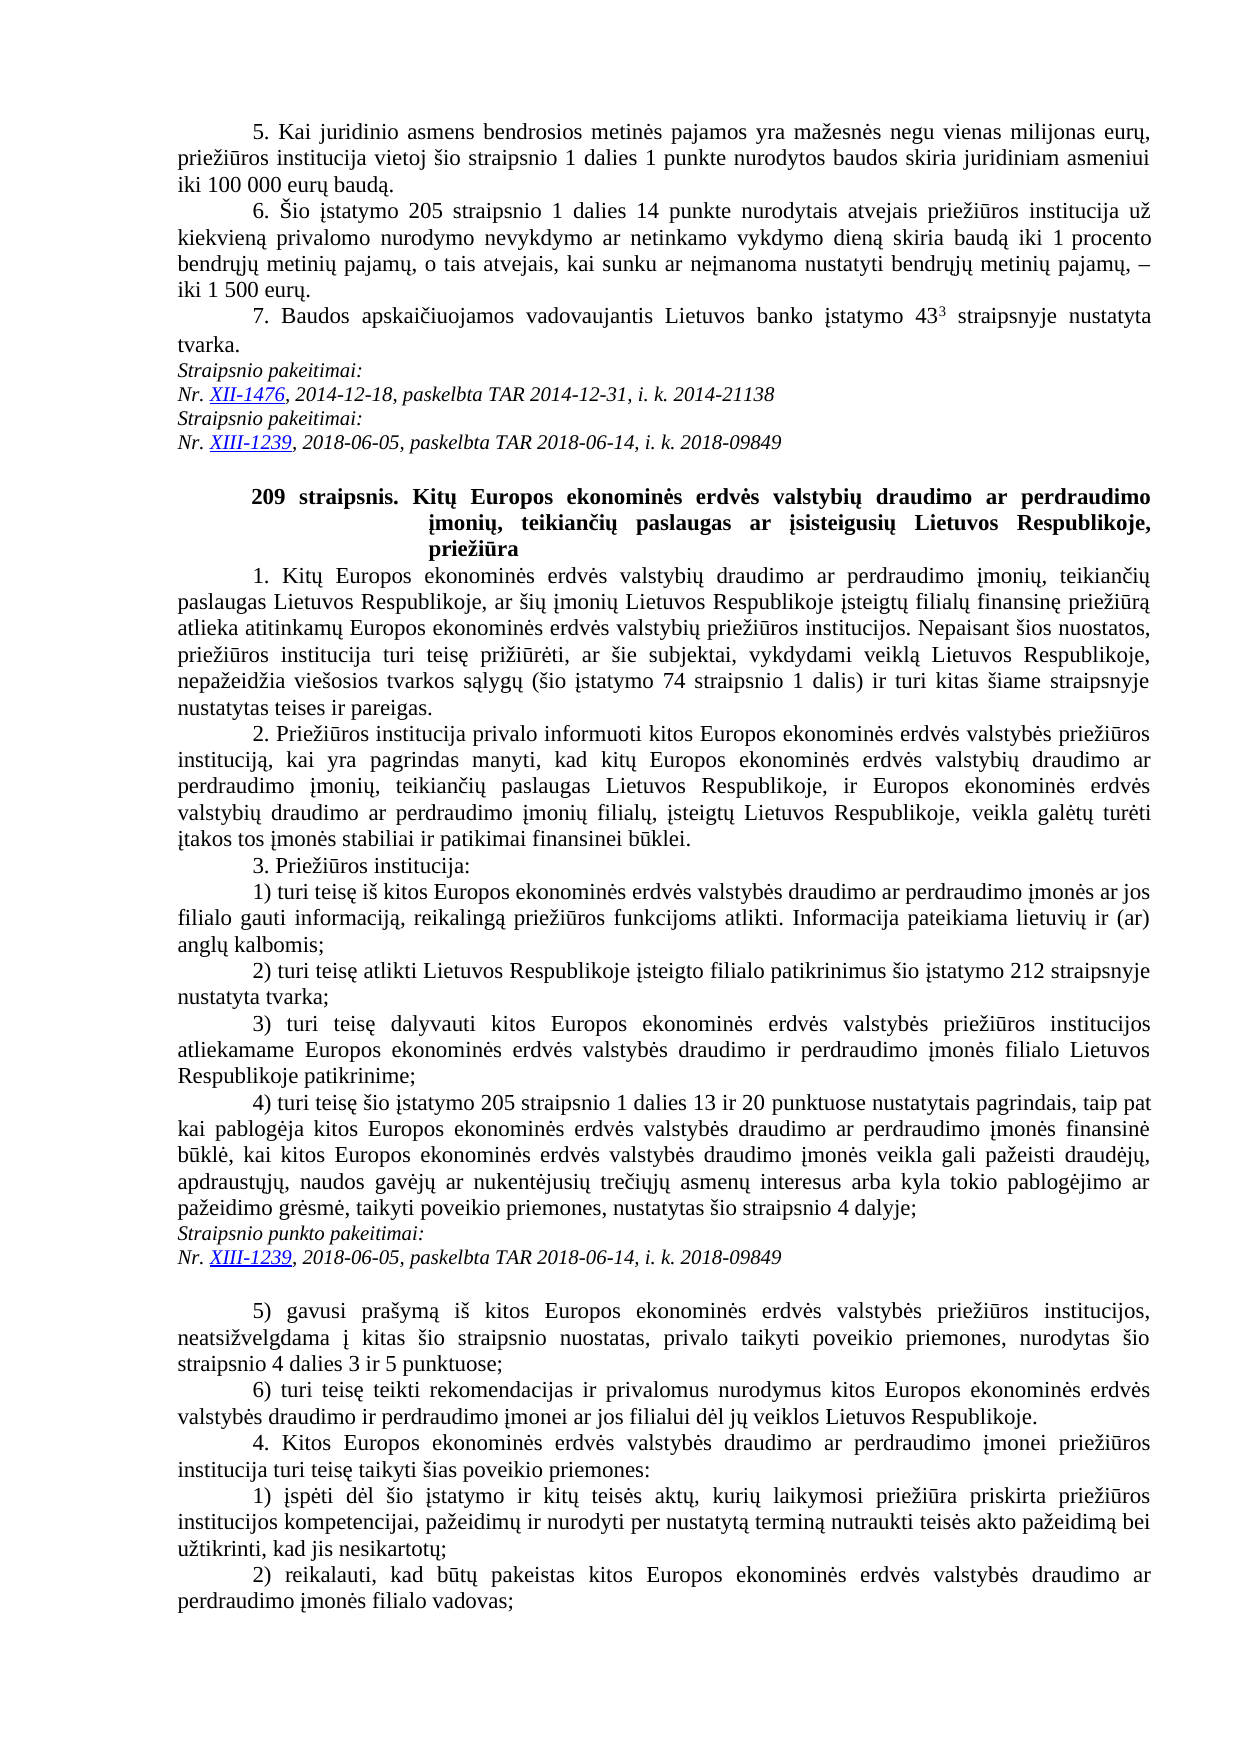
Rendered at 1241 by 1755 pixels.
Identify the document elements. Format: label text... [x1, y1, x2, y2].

text 5. Kai juridinio asmens bendrosios metinės pajamos yra mažesnės negu vienas milijonas eurų, priežiūros institucija vietoj šio straipsnio 1 dalies 1 punkte nurodytos baudos skiria juridiniam asmeniui iki 100 000 eurų baudą. [177, 118, 1152, 197]
text 6. Šio įstatymo 205 straipsnio 1 dalies 14 punkte nurodytais atvejais priežiūros institucija už kiekvieną privalomo nurodymo nevykdymo ar netinkamo vykdymo dieną skiria baudą iki 1 procento bendrųjų metinių pajamų, o tais atvejais, kai sunku ar neįmanoma nustatyti bendrųjų metinių pajamų, – iki 1 500 eurų. [177, 197, 1152, 303]
text 6) turi teisę teikti rekomendacijas ir privalomus nurodymus kitos Europos ekonominės erdvės valstybės draudimo ir perdraudimo įmonei ar jos filialui dėl jų veiklos Lietuvos Respublikoje. [177, 1377, 1152, 1429]
text Nr. XII-1476, 2014-12-18, paskelbta TAR 2014-12-31, i. k. 2014-21138 [177, 382, 1152, 406]
text Straipsnio pakeitimai: [177, 358, 1152, 382]
text 1) turi teisę iš kitos Europos ekonominės erdvės valstybės draudimo ar perdraudimo įmonės ar jos filialo gauti informaciją, reikalingą priežiūros funkcijoms atlikti. Informacija pateikiama lietuvių ir (ar) anglų kalbomis; [177, 878, 1152, 957]
text 1) įspėti dėl šio įstatymo ir kitų teisės aktų, kurių laikymosi priežiūra priskirta priežiūros institucijos kompetencijai, pažeidimų ir nurodyti per nustatytą terminą nutraukti teisės akto pažeidimą bei užtikrinti, kad jis nesikartotų; [177, 1482, 1152, 1561]
text 4. Kitos Europos ekonominės erdvės valstybės draudimo ar perdraudimo įmonei priežiūros institucija turi teisę taikyti šias poveikio priemones: [177, 1429, 1152, 1482]
text Straipsnio punkto pakeitimai: [177, 1221, 1152, 1245]
text 2) turi teisę atlikti Lietuvos Respublikoje įsteigto filialo patikrinimus šio įstatymo 212 straipsnyje nustatyta tvarka; [177, 957, 1152, 1010]
text 3) turi teisę dalyvauti kitos Europos ekonominės erdvės valstybės priežiūros institucijos atliekamame Europos ekonominės erdvės valstybės draudimo ir perdraudimo įmonės filialo Lietuvos Respublikoje patikrinime; [177, 1010, 1152, 1089]
text Straipsnio pakeitimai: [177, 406, 1152, 430]
text 1. Kitų Europos ekonominės erdvės valstybių draudimo ar perdraudimo įmonių, teikiančių paslaugas Lietuvos Respublikoje, ar šių įmonių Lietuvos Respublikoje įsteigtų filialų finansinę priežiūrą atlieka atitinkamų Europos ekonominės erdvės valstybių priežiūros institucijos. Nepaisant šios nuostatos, priežiūros institucija turi teisę prižiūrėti, ar šie subjektai, vykdydami veiklą Lietuvos Respublikoje, nepažeidžia viešosios tvarkos sąlygų (šio įstatymo 74 straipsnio 1 dalis) ir turi kitas šiame straipsnyje nustatytas teises ir pareigas. [177, 562, 1152, 720]
text 2) reikalauti, kad būtų pakeistas kitos Europos ekonominės erdvės valstybės draudimo ar perdraudimo įmonės filialo vadovas; [177, 1561, 1152, 1614]
text 7. Baudos apskaičiuojamos vadovaujantis Lietuvos banko įstatymo 433 straipsnyje nustatyta tvarka. [177, 303, 1152, 358]
text Nr. XIII-1239, 2018-06-05, paskelbta TAR 2018-06-14, i. k. 2018-09849 [177, 1245, 1152, 1269]
text 209 straipsnis. Kitų Europos ekonominės erdvės valstybių draudimo ar perdraudimo įmonių, teikiančių paslaugas ar įsisteigusių Lietuvos Respublikoje, priežiūra [251, 483, 1152, 562]
text Nr. XIII-1239, 2018-06-05, paskelbta TAR 2018-06-14, i. k. 2018-09849 [177, 430, 1152, 454]
text 2. Priežiūros institucija privalo informuoti kitos Europos ekonominės erdvės valstybės priežiūros instituciją, kai yra pagrindas manyti, kad kitų Europos ekonominės erdvės valstybių draudimo ar perdraudimo įmonių, teikiančių paslaugas Lietuvos Respublikoje, ir Europos ekonominės erdvės valstybių draudimo ar perdraudimo įmonių filialų, įsteigtų Lietuvos Respublikoje, veikla galėtų turėti įtakos tos įmonės stabiliai ir patikimai finansinei būklei. [177, 720, 1152, 852]
text 5) gavusi prašymą iš kitos Europos ekonominės erdvės valstybės priežiūros institucijos, neatsižvelgdama į kitas šio straipsnio nuostatas, privalo taikyti poveikio priemones, nurodytas šio straipsnio 4 dalies 3 ir 5 punktuose; [177, 1297, 1152, 1377]
text 3. Priežiūros institucija: [177, 852, 1152, 878]
text 4) turi teisę šio įstatymo 205 straipsnio 1 dalies 13 ir 20 punktuose nustatytais pagrindais, taip pat kai pablogėja kitos Europos ekonominės erdvės valstybės draudimo ar perdraudimo įmonės finansinė būklė, kai kitos Europos ekonominės erdvės valstybės draudimo įmonės veikla gali pažeisti draudėjų, apdraustųjų, naudos gavėjų ar nukentėjusių trečiųjų asmenų interesus arba kyla tokio pablogėjimo ar pažeidimo grėsmė, taikyti poveikio priemones, nustatytas šio straipsnio 4 dalyje; [177, 1089, 1152, 1221]
